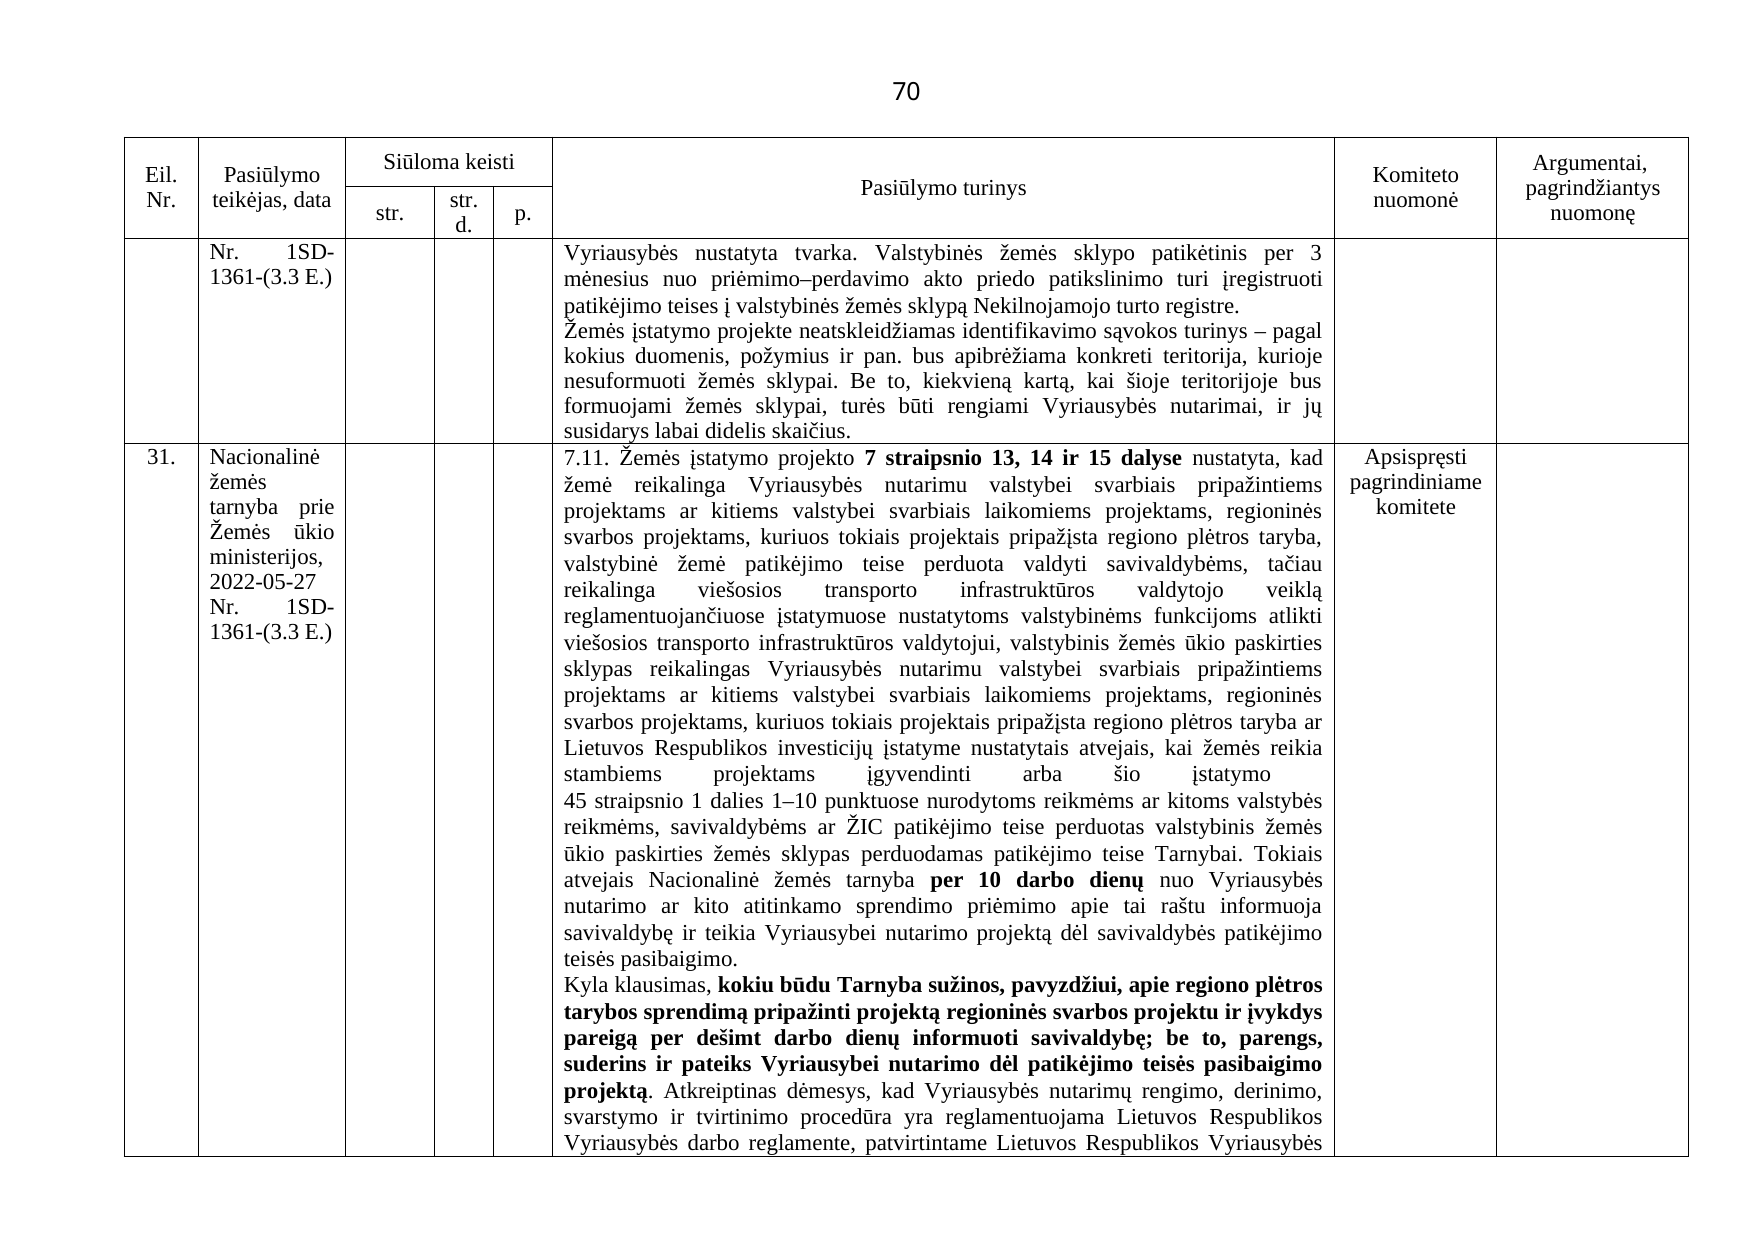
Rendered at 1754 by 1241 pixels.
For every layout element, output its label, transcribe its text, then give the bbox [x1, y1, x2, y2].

table_cell [435, 239, 493, 443]
table_cell 31. [125, 444, 198, 1156]
table_cell Apsispręsti pagrindiniame komitete [1335, 444, 1496, 1156]
table_cell [494, 444, 552, 1156]
table_cell [1497, 444, 1688, 1156]
table_header Eil. Nr. [125, 138, 198, 238]
table_cell [346, 239, 434, 443]
table_cell [125, 239, 198, 443]
table_cell [346, 444, 434, 1156]
table_header Komiteto nuomonė [1335, 138, 1496, 238]
table_header Argumentai, pagrindžiantys nuomonę [1497, 138, 1688, 238]
table_cell Nacionalinė žemės tarnyba prie Žemės ūkio ministerijos, 2022-05-27 Nr. 1SD-1361-(3.3 E.) [199, 444, 345, 1156]
table_cell [1335, 239, 1496, 443]
table_cell Nr. 1SD-1361-(3.3 E.) [199, 239, 345, 443]
table_cell [435, 444, 493, 1156]
table_cell [494, 239, 552, 443]
table_header Siūloma keisti [346, 138, 552, 186]
table_header Pasiūlymo turinys [553, 138, 1334, 238]
table_cell 7.11. Žemės įstatymo projekto 7 straipsnio 13, 14 ir 15 dalyse nustatyta, kad žemė reikalinga Vyriausybės nutarimu valstybei svarbiais pripažintiems projektams ar kitiems valstybei svarbiais laikomiems projektams, regioninės svarbos projektams, kuriuos tokiais projektais pripažįsta regiono plėtros taryba, valstybinė žemė patikėjimo teise perduota valdyti savivaldybėms, tačiau reikalinga viešosios transporto infrastruktūros valdytojo veiklą reglamentuojančiuose įstatymuose nustatytoms valstybinėms funkcijoms atlikti viešosios transporto infrastruktūros valdytojui, valstybinis žemės ūkio paskirties sklypas reikalingas Vyriausybės nutarimu valstybei svarbiais pripažintiems projektams ar kitiems valstybei svarbiais laikomiems projektams, regioninės svarbos projektams, kuriuos tokiais projektais pripažįsta regiono plėtros taryba ar Lietuvos Respublikos investicijų įstatyme nustatytais atvejais, kai žemės reikia stambiems projektams įgyvendinti arba šio įstatymo 45 straipsnio 1 dalies 1–10 punktuose nurodytoms reikmėms ar kitoms valstybės reikmėms, savivaldybėms ar ŽIC patikėjimo teise perduotas valstybinis žemės ūkio paskirties žemės sklypas perduodamas patikėjimo teise Tarnybai. Tokiais atvejais Nacionalinė žemės tarnyba per 10 darbo dienų nuo Vyriausybės nutarimo ar kito atitinkamo sprendimo priėmimo apie tai raštu informuoja savivaldybę ir teikia Vyriausybei nutarimo projektą dėl savivaldybės patikėjimo teisės pasibaigimo. Kyla klausimas, kokiu būdu Tarnyba sužinos, pavyzdžiui, apie regiono plėtros tarybos sprendimą pripažinti projektą regioninės svarbos projektu ir įvykdys pareigą per dešimt darbo dienų informuoti savivaldybę; be to, parengs, suderins ir pateiks Vyriausybei nutarimo dėl patikėjimo teisės pasibaigimo projektą. Atkreiptinas dėmesys, kad Vyriausybės nutarimų rengimo, derinimo, svarstymo ir tvirtinimo procedūra yra reglamentuojama Lietuvos Respublikos Vyriausybės darbo reglamente, patvirtintame Lietuvos Respublikos Vyriausybės [553, 444, 1334, 1156]
table_header Pasiūlymo teikėjas, data [199, 138, 345, 238]
table_cell str. [346, 187, 434, 238]
table_cell str. d. [435, 187, 493, 238]
table_cell p. [494, 187, 552, 238]
table_cell [1497, 239, 1688, 443]
table_cell Vyriausybės nustatyta tvarka. Valstybinės žemės sklypo patikėtinis per 3 mėnesius nuo priėmimo–perdavimo akto priedo patikslinimo turi įregistruoti patikėjimo teises į valstybinės žemės sklypą Nekilnojamojo turto registre. Žemės įstatymo projekte neatskleidžiamas identifikavimo sąvokos turinys – pagal kokius duomenis, požymius ir pan. bus apibrėžiama konkreti teritorija, kurioje nesuformuoti žemės sklypai. Be to, kiekvieną kartą, kai šioje teritorijoje bus formuojami žemės sklypai, turės būti rengiami Vyriausybės nutarimai, ir jų susidarys labai didelis skaičius. [553, 239, 1334, 443]
